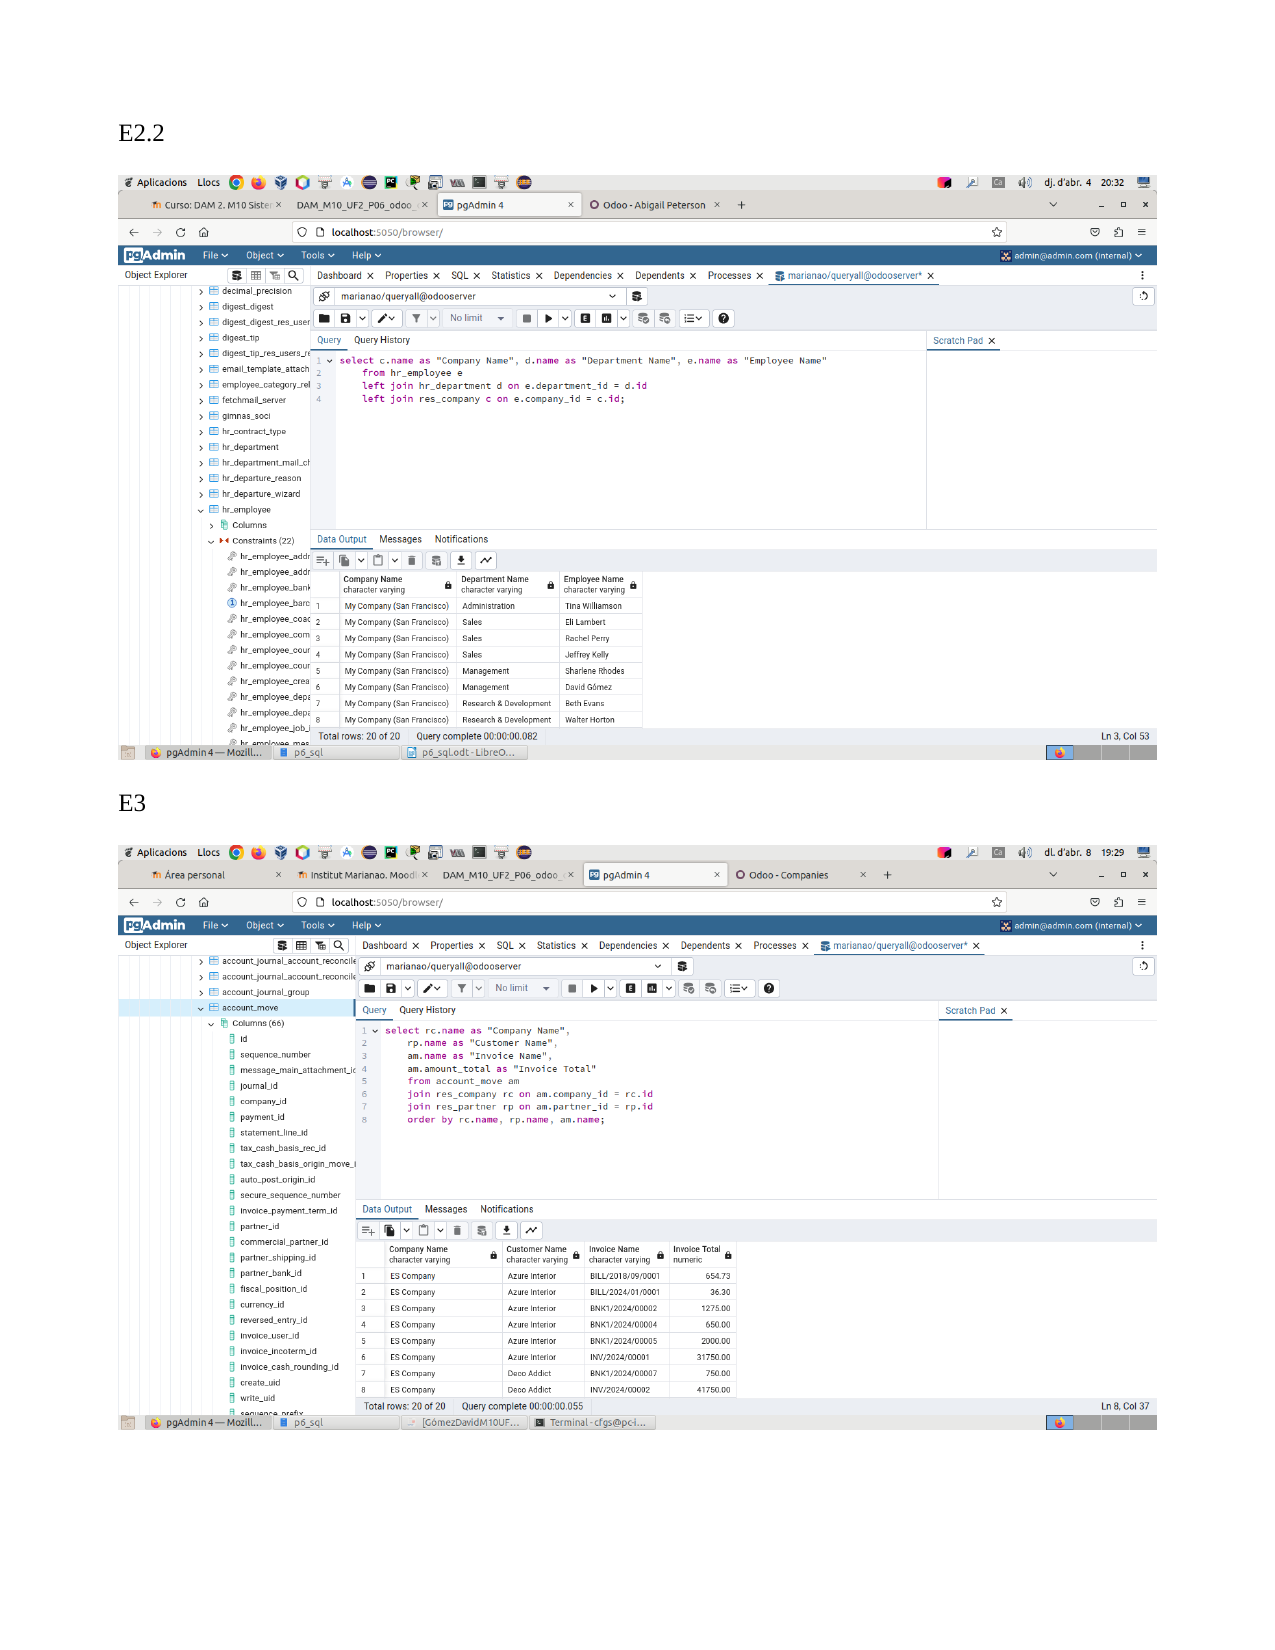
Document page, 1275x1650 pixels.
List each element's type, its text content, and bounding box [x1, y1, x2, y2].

picture [118, 175, 1157, 760]
picture [118, 845, 1157, 1430]
text E3 [118, 788, 1157, 817]
text E2.2 [118, 118, 1157, 147]
